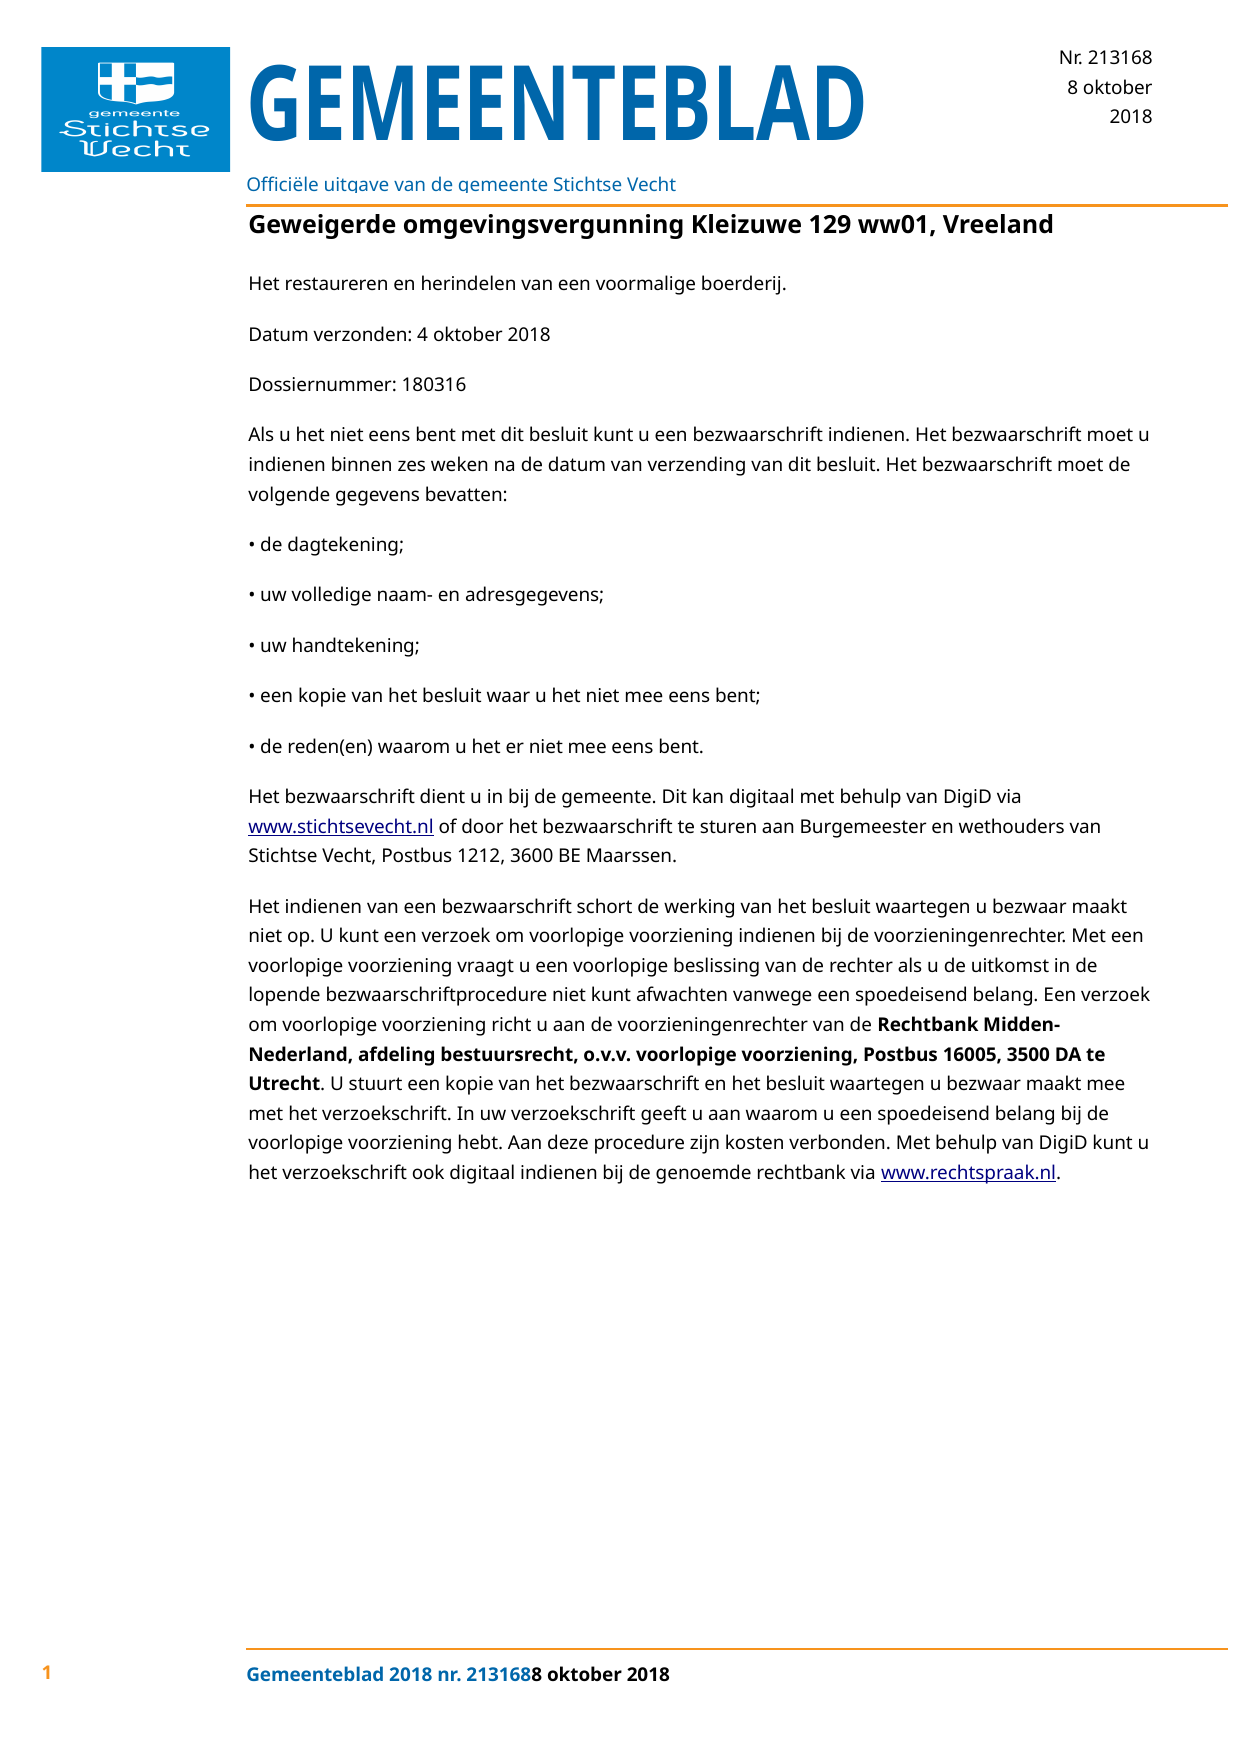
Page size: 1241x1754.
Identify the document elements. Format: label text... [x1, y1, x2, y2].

picture [137, 63, 174, 103]
text • de reden(en) waarom u het er niet mee eens bent. [248, 733, 1152, 758]
text • uw volledige naam- en adresgegevens; [248, 582, 1152, 607]
text Datum verzonden: 4 oktober 2018 [248, 321, 1152, 346]
text Geweigerde omgevingsvergunning Kleizuwe 129 ww01, Vreeland [248, 207, 1152, 241]
picture [99, 63, 135, 101]
text • een kopie van het besluit waar u het niet mee eens bent; [248, 682, 1152, 708]
text Het indienen van een bezwaarschrift schort de werking van het besluit waartegen u bezwaar maakt niet op. U kunt een verzoek om voorlopige voorziening indienen bij de voorzieningenrechter. Met een voorlopige voorziening vraagt u een voorlopige beslissing van de rechter als u de uitkomst in de lopende bezwaarschriftprocedure niet kunt afwachten vanwege een spoedeisend belang. Een verzoek om voorlopige voorziening richt u aan de voorzieningenrechter van de Rechtbank Midden-Nederland, afdeling bestuursrecht, o.v.v. voorlopige voorziening, Postbus 16005, 3500 DA te Utrecht. U stuurt een kopie van het bezwaarschrift en het besluit waartegen u bezwaar maakt mee met het verzoekschrift. In uw verzoekschrift geeft u aan waarom u een spoedeisend belang bij de voorlopige voorziening hebt. Aan deze procedure zijn kosten verbonden. Met behulp van DigiD kunt u het verzoekschrift ook digitaal indienen bij de genoemde rechtbank via www.rechtspraak.nl. [248, 893, 1152, 1185]
text Dossiernummer: 180316 [248, 371, 1152, 397]
text • uw handtekening; [248, 632, 1152, 658]
text Het bezwaarschrift dient u in bij de gemeente. Dit kan digitaal met behulp van DigiD via www.stichtsevecht.nl of door het bezwaarschrift te sturen aan Burgemeester en wethouders van Stichtse Vecht, Postbus 1212, 3600 BE Maarssen. [248, 783, 1152, 868]
text • de dagtekening; [248, 531, 1152, 557]
text Als u het niet eens bent met dit besluit kunt u een bezwaarschrift indienen. Het bezwaarschrift moet u indienen binnen zes weken na de datum van verzending van dit besluit. Het bezwaarschrift moet de volgende gegevens bevatten: [248, 422, 1152, 506]
text Het restaureren en herindelen van een voormalige boerderij. [248, 270, 1152, 296]
